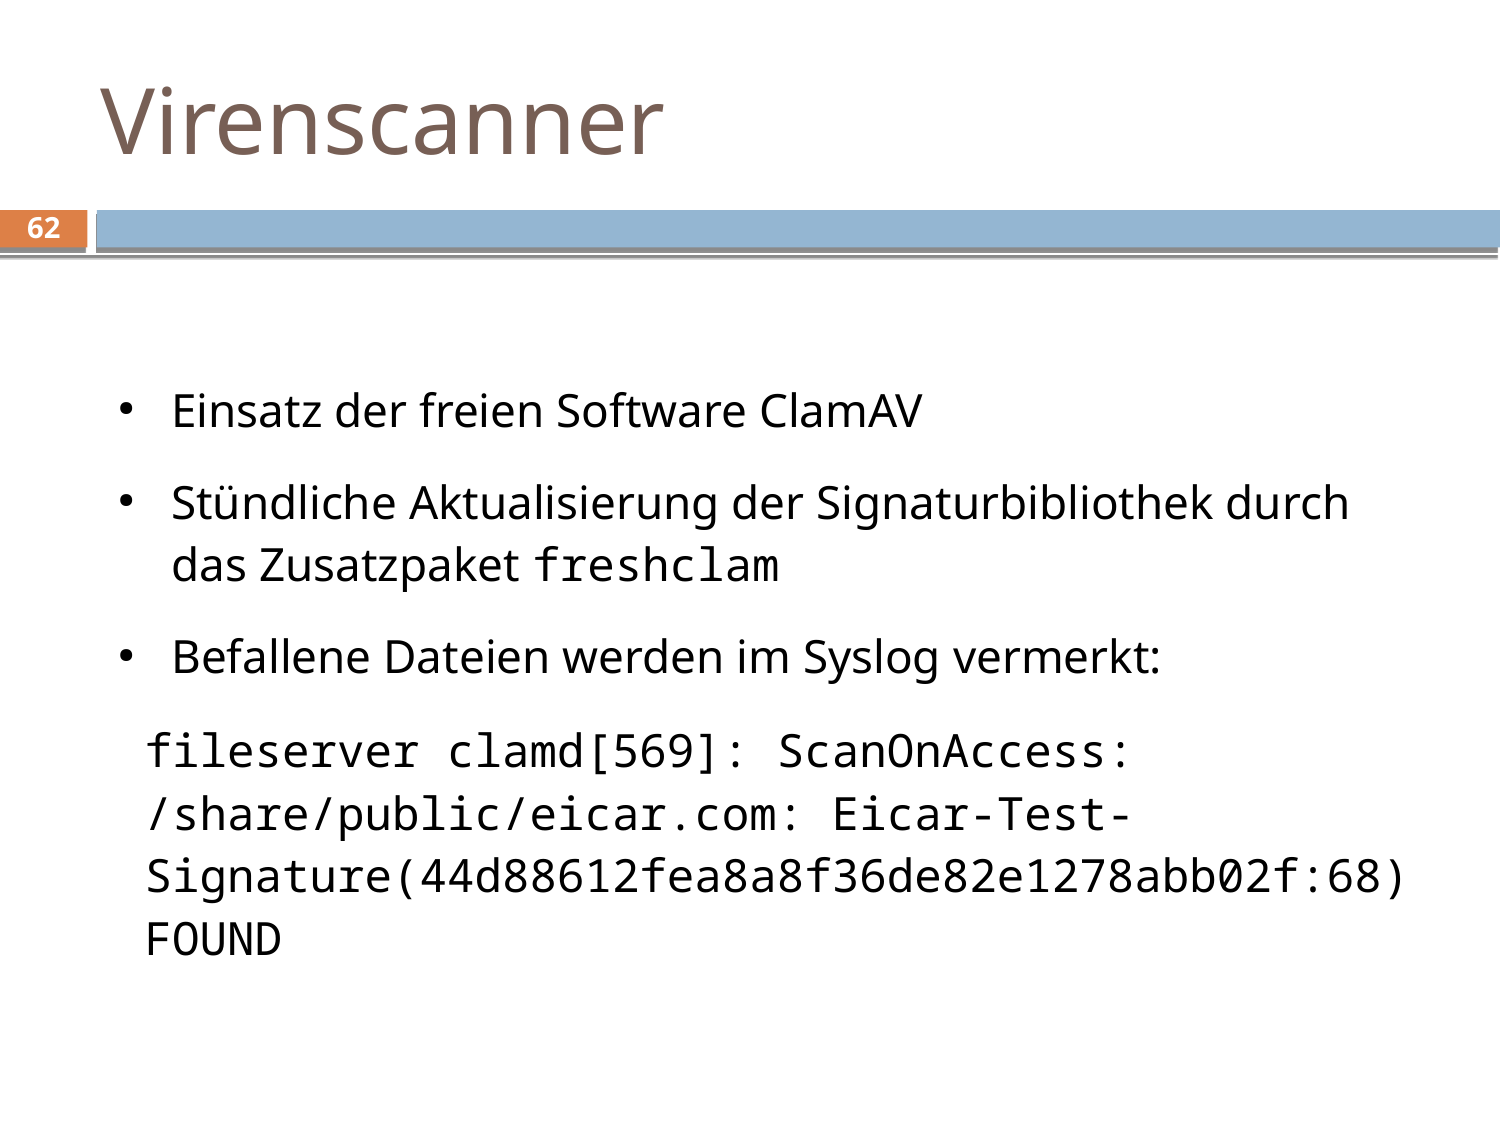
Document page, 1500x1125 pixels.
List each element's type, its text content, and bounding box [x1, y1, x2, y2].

text_box fileserver clamd[569]: ScanOnAccess: /share/public/eicar.com: Eicar-Test- Signature(44d88612fea8a8f36de82e1278abb02f:68) FOUND [94, 711, 1438, 934]
list Einsatz der freien Software ClamAV Stündliche Aktualisierung der Signaturbibliothek durch das Zusatzpaket freshclam Befallene Dateien werden im Syslog vermerkt: [100, 934, 1438, 1024]
list Einsatz der freien Software ClamAV Stündliche Aktualisierung der Signaturbibliothek durch das Zusatzpaket freshclam Befallene Dateien werden im Syslog vermerkt: [100, 286, 1438, 711]
title Virenscanner [100, 11, 1500, 226]
